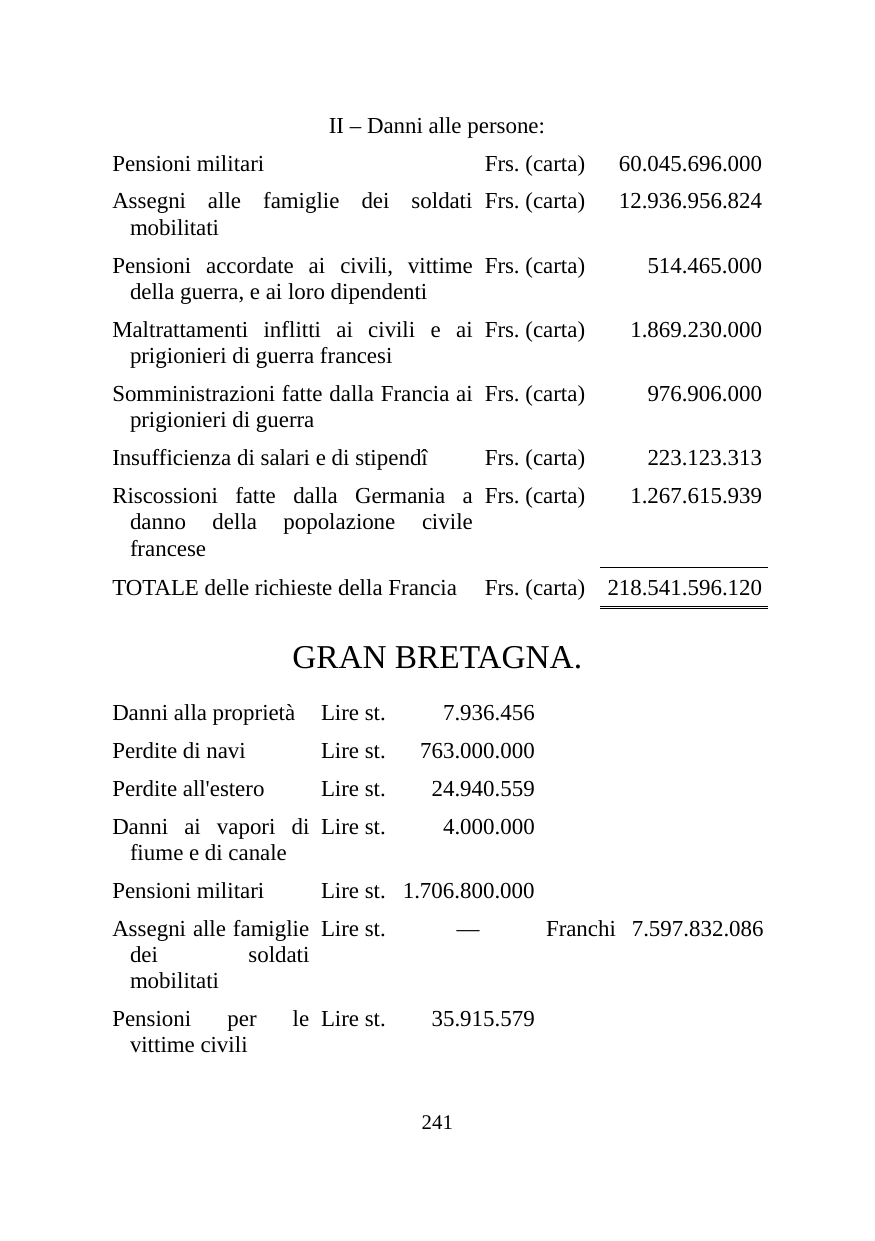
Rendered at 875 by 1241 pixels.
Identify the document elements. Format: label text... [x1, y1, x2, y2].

table_cell 35.915.579 [396, 1000, 540, 1064]
table_cell 7.597.832.086 [623, 909, 769, 999]
table_cell Frs. (carta) [479, 144, 600, 182]
table_cell [540, 769, 623, 807]
table_cell [540, 807, 623, 871]
table_cell 763.000.000 [396, 731, 540, 769]
table_cell [623, 871, 769, 909]
table_cell Assegni alle famiglie dei soldati mobilitati [106, 182, 479, 246]
table_cell Lire st. [315, 769, 396, 807]
table_header [540, 694, 623, 731]
table_cell 514.465.000 [600, 246, 767, 310]
table_cell Assegni alle famiglie dei soldati mobilitati [106, 909, 315, 999]
table_cell Pensioni militari [106, 144, 479, 182]
table_cell Lire st. [315, 909, 396, 999]
table_cell Lire st. [315, 807, 396, 871]
table_cell Frs. (carta) [479, 439, 600, 476]
table_cell 1.267.615.939 [600, 476, 767, 567]
table_cell Maltrattamenti inflitti ai civili e ai prigionieri di guerra francesi [106, 310, 479, 374]
table_cell TOTALE delle richieste della Francia [106, 567, 479, 606]
table_cell Lire st. [315, 731, 396, 769]
table_header 7.936.456 [396, 694, 540, 731]
table_cell [623, 1000, 769, 1064]
table_cell Pensioni per le vittime civili [106, 1000, 315, 1064]
table_header Lire st. [315, 694, 396, 731]
table_header [623, 694, 769, 731]
table_cell Frs. (carta) [479, 567, 600, 606]
table_cell Frs. (carta) [479, 374, 600, 438]
table_cell 1.869.230.000 [600, 310, 767, 374]
table_cell [540, 731, 623, 769]
table_cell [623, 769, 769, 807]
table_cell 1.706.800.000 [396, 871, 540, 909]
table_cell Riscossioni fatte dalla Germania a danno della popolazione civile francese [106, 476, 479, 567]
text GRAN BRETAGNA. [106, 637, 768, 676]
table_cell [623, 731, 769, 769]
table_cell 4.000.000 [396, 807, 540, 871]
table_cell Frs. (carta) [479, 182, 600, 246]
table_cell Frs. (carta) [479, 476, 600, 567]
table_cell [623, 807, 769, 871]
table_cell Perdite all'estero [106, 769, 315, 807]
table_cell Pensioni accordate ai civili, vittime della guerra, e ai loro dipendenti [106, 246, 479, 310]
table_cell 24.940.559 [396, 769, 540, 807]
table_cell 218.541.596.120 [600, 568, 767, 606]
table_cell Pensioni militari [106, 871, 315, 909]
table_cell [540, 871, 623, 909]
table_cell 60.045.696.000 [600, 144, 767, 182]
table_cell Franchi [540, 909, 623, 999]
table_cell Somministrazioni fatte dalla Francia ai prigionieri di guerra [106, 374, 479, 438]
table_cell Danni ai vapori di fiume e di canale [106, 807, 315, 871]
table_cell 223.123.313 [600, 439, 767, 476]
table_header Danni alla proprietà [106, 694, 315, 731]
table_cell Insufficienza di salari e di stipendî [106, 439, 479, 476]
table_cell — [396, 909, 540, 999]
table_cell II – Danni alle persone: [106, 106, 767, 144]
table_cell 976.906.000 [600, 374, 767, 438]
table_cell Perdite di navi [106, 731, 315, 769]
table_cell Frs. (carta) [479, 246, 600, 310]
table_cell Lire st. [315, 1000, 396, 1064]
table_cell Frs. (carta) [479, 310, 600, 374]
table_cell 12.936.956.824 [600, 182, 767, 246]
table_cell [540, 1000, 623, 1064]
table_cell Lire st. [315, 871, 396, 909]
